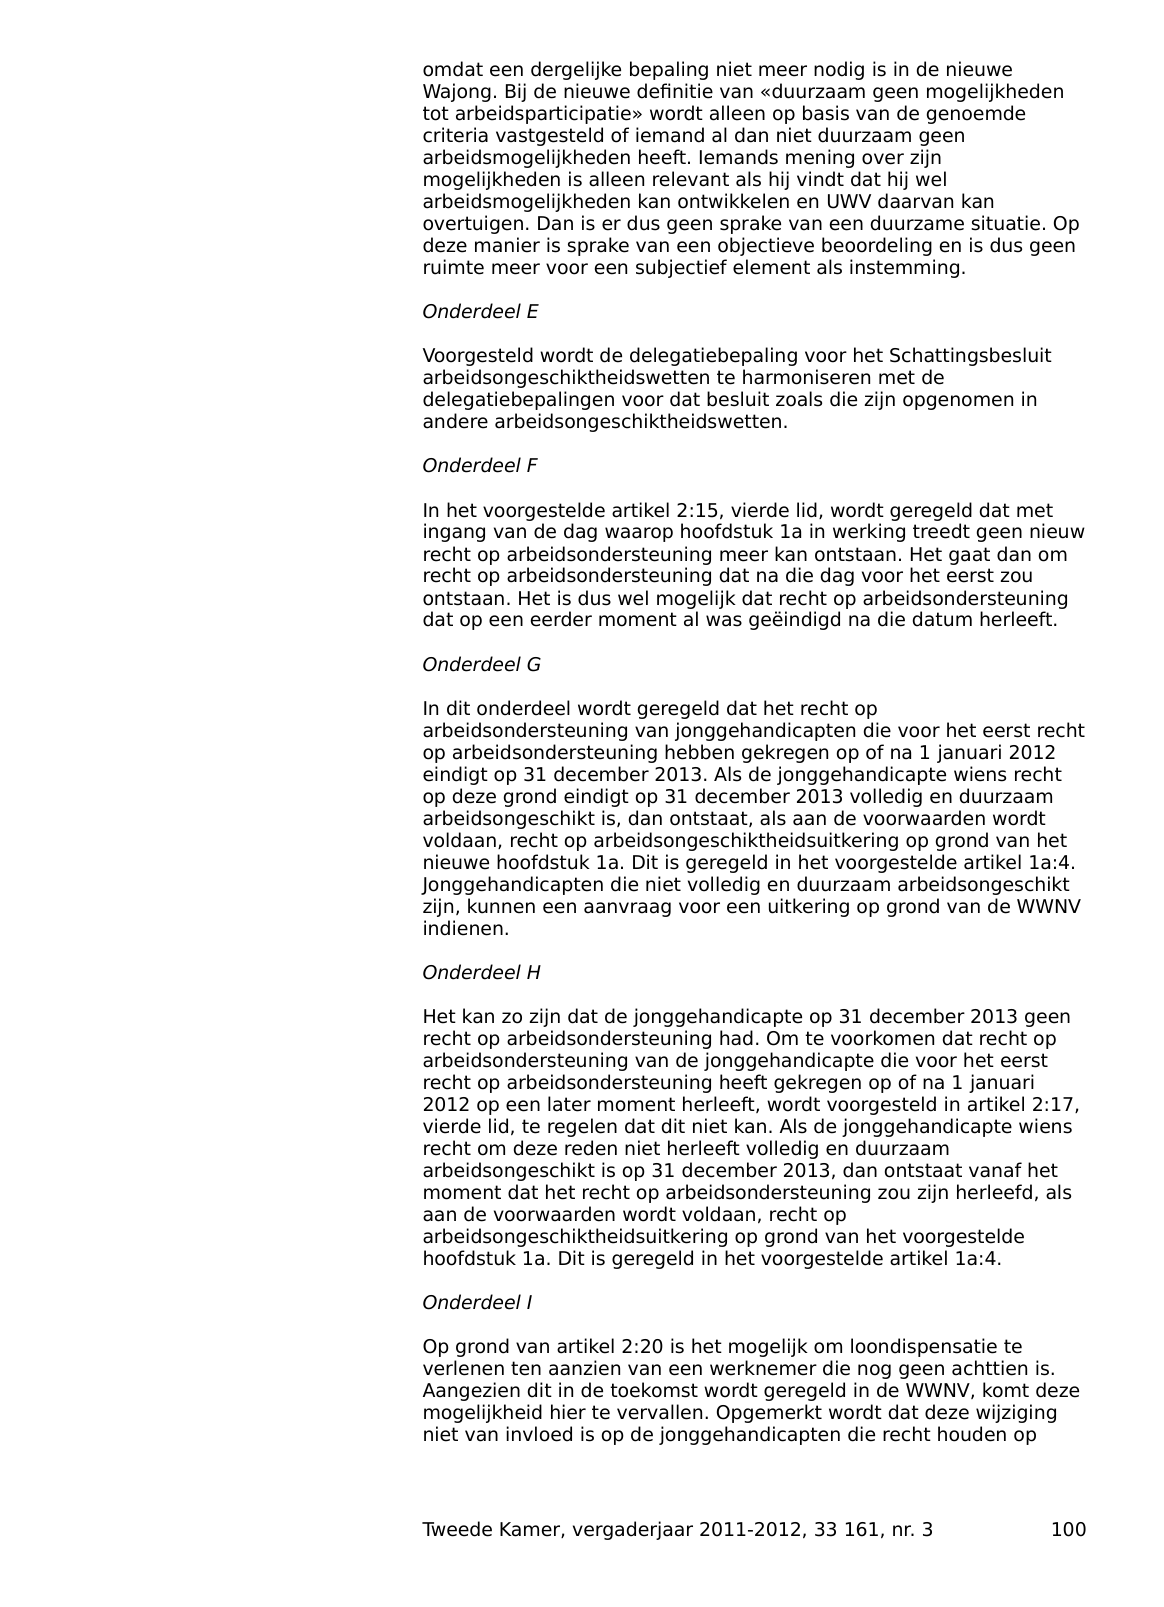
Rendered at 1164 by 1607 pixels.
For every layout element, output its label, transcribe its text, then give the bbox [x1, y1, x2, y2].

text Voorgesteld wordt de delegatiebepaling voor het Schattingsbesluit arbeidsongeschiktheidswetten te harmoniseren met de delegatiebepalingen voor dat besluit zoals die zijn opgenomen in andere arbeidsongeschiktheidswetten. [422, 345, 1087, 433]
text Het kan zo zijn dat de jonggehandicapte op 31 december 2013 geen recht op arbeidsondersteuning had. Om te voorkomen dat recht op arbeidsondersteuning van de jonggehandicapte die voor het eerst recht op arbeidsondersteuning heeft gekregen op of na 1 januari 2012 op een later moment herleeft, wordt voorgesteld in artikel 2:17, vierde lid, te regelen dat dit niet kan. Als de jonggehandicapte wiens recht om deze reden niet herleeft volledig en duurzaam arbeidsongeschikt is op 31 december 2013, dan ontstaat vanaf het moment dat het recht op arbeidsondersteuning zou zijn herleefd, als aan de voorwaarden wordt voldaan, recht op arbeidsongeschiktheidsuitkering op grond van het voorgestelde hoofdstuk 1a. Dit is geregeld in het voorgestelde artikel 1a:4. [422, 1006, 1087, 1269]
text In het voorgestelde artikel 2:15, vierde lid, wordt geregeld dat met ingang van de dag waarop hoofdstuk 1a in werking treedt geen nieuw recht op arbeidsondersteuning meer kan ontstaan. Het gaat dan om recht op arbeidsondersteuning dat na die dag voor het eerst zou ontstaan. Het is dus wel mogelijk dat recht op arbeidsondersteuning dat op een eerder moment al was geëindigd na die datum herleeft. [422, 499, 1087, 631]
subtitle Onderdeel E [422, 301, 1087, 323]
text In dit onderdeel wordt geregeld dat het recht op arbeidsondersteuning van jonggehandicapten die voor het eerst recht op arbeidsondersteuning hebben gekregen op of na 1 januari 2012 eindigt op 31 december 2013. Als de jonggehandicapte wiens recht op deze grond eindigt op 31 december 2013 volledig en duurzaam arbeidsongeschikt is, dan ontstaat, als aan de voorwaarden wordt voldaan, recht op arbeidsongeschiktheidsuitkering op grond van het nieuwe hoofdstuk 1a. Dit is geregeld in het voorgestelde artikel 1a:4. Jonggehandicapten die niet volledig en duurzaam arbeidsongeschikt zijn, kunnen een aanvraag voor een uitkering op grond van de WWNV indienen. [422, 698, 1087, 939]
subtitle Onderdeel F [422, 455, 1087, 477]
subtitle Onderdeel I [422, 1292, 1087, 1314]
subtitle Onderdeel H [422, 962, 1087, 984]
text omdat een dergelijke bepaling niet meer nodig is in de nieuwe Wajong. Bij de nieuwe definitie van «duurzaam geen mogelijkheden tot arbeidsparticipatie» wordt alleen op basis van de genoemde criteria vastgesteld of iemand al dan niet duurzaam geen arbeidsmogelijkheden heeft. Iemands mening over zijn mogelijkheden is alleen relevant als hij vindt dat hij wel arbeidsmogelijkheden kan ontwikkelen en UWV daarvan kan overtuigen. Dan is er dus geen sprake van een duurzame situatie. Op deze manier is sprake van een objectieve beoordeling en is dus geen ruimte meer voor een subjectief element als instemming. [422, 59, 1087, 279]
text Op grond van artikel 2:20 is het mogelijk om loondispensatie te verlenen ten aanzien van een werknemer die nog geen achttien is. Aangezien dit in de toekomst wordt geregeld in de WWNV, komt deze mogelijkheid hier te vervallen. Opgemerkt wordt dat deze wijziging niet van invloed is op de jonggehandicapten die recht houden op [422, 1336, 1087, 1446]
subtitle Onderdeel G [422, 653, 1087, 676]
